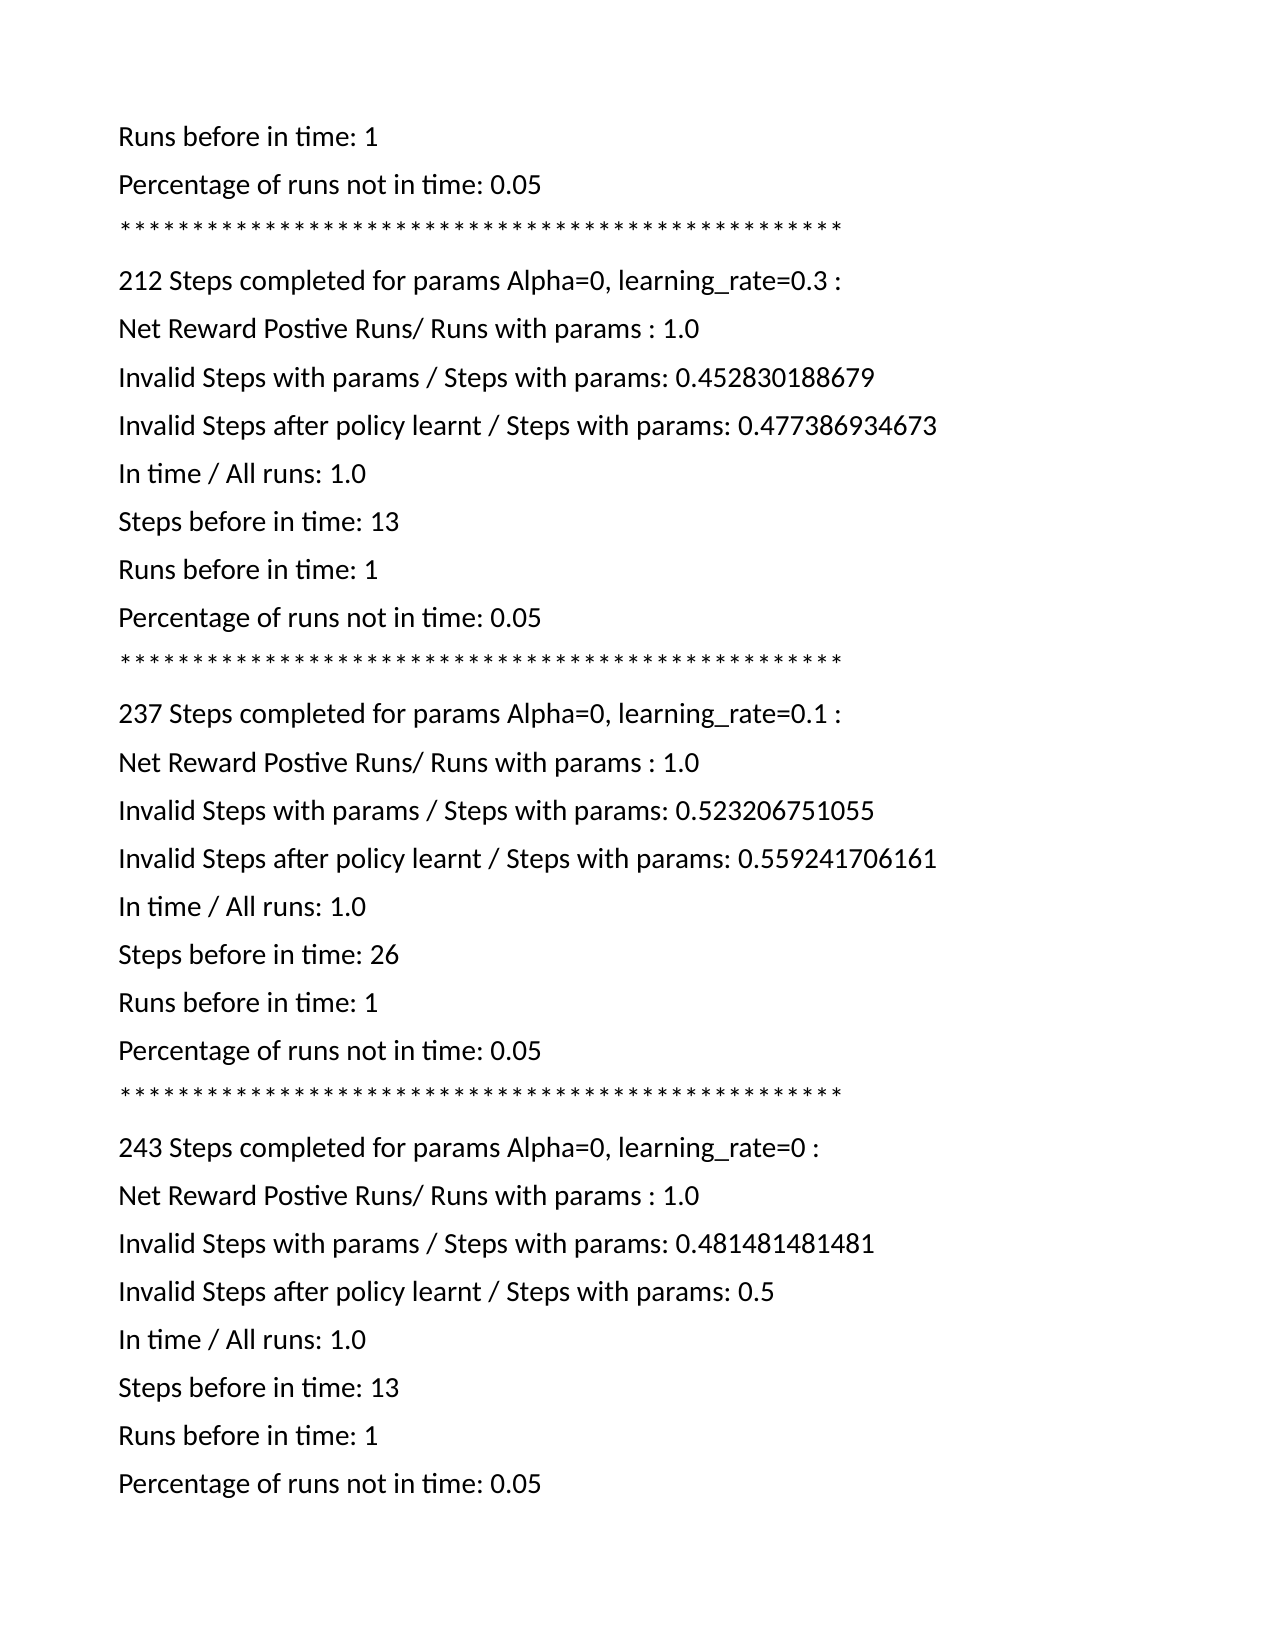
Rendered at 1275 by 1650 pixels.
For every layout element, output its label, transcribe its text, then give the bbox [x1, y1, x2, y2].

text Percentage of runs not in time: 0.05 [118, 166, 1157, 202]
text Net Reward Postive Runs/ Runs with params : 1.0 [118, 311, 1157, 346]
text 237 Steps completed for params Alpha=0, learning_rate=0.1 : [118, 696, 1157, 731]
text Percentage of runs not in time: 0.05 [118, 1466, 1157, 1501]
text ************************************************** [118, 1081, 1157, 1116]
text Net Reward Postive Runs/ Runs with params : 1.0 [118, 1177, 1157, 1212]
text Runs before in time: 1 [118, 118, 1157, 154]
text Invalid Steps with params / Steps with params: 0.452830188679 [118, 359, 1157, 394]
text Percentage of runs not in time: 0.05 [118, 1032, 1157, 1068]
text In time / All runs: 1.0 [118, 455, 1157, 491]
text Steps before in time: 26 [118, 936, 1157, 972]
text Invalid Steps after policy learnt / Steps with params: 0.559241706161 [118, 840, 1157, 876]
text Invalid Steps after policy learnt / Steps with params: 0.477386934673 [118, 407, 1157, 442]
text 212 Steps completed for params Alpha=0, learning_rate=0.3 : [118, 262, 1157, 298]
text ************************************************** [118, 647, 1157, 683]
text In time / All runs: 1.0 [118, 1321, 1157, 1357]
text Runs before in time: 1 [118, 551, 1157, 587]
text In time / All runs: 1.0 [118, 888, 1157, 924]
text Steps before in time: 13 [118, 1369, 1157, 1405]
text Net Reward Postive Runs/ Runs with params : 1.0 [118, 744, 1157, 779]
text 243 Steps completed for params Alpha=0, learning_rate=0 : [118, 1129, 1157, 1164]
text Runs before in time: 1 [118, 1417, 1157, 1453]
text Invalid Steps with params / Steps with params: 0.481481481481 [118, 1225, 1157, 1261]
text Percentage of runs not in time: 0.05 [118, 599, 1157, 635]
text Runs before in time: 1 [118, 984, 1157, 1020]
text Invalid Steps with params / Steps with params: 0.523206751055 [118, 792, 1157, 827]
text Steps before in time: 13 [118, 503, 1157, 539]
text ************************************************** [118, 214, 1157, 250]
text Invalid Steps after policy learnt / Steps with params: 0.5 [118, 1273, 1157, 1309]
